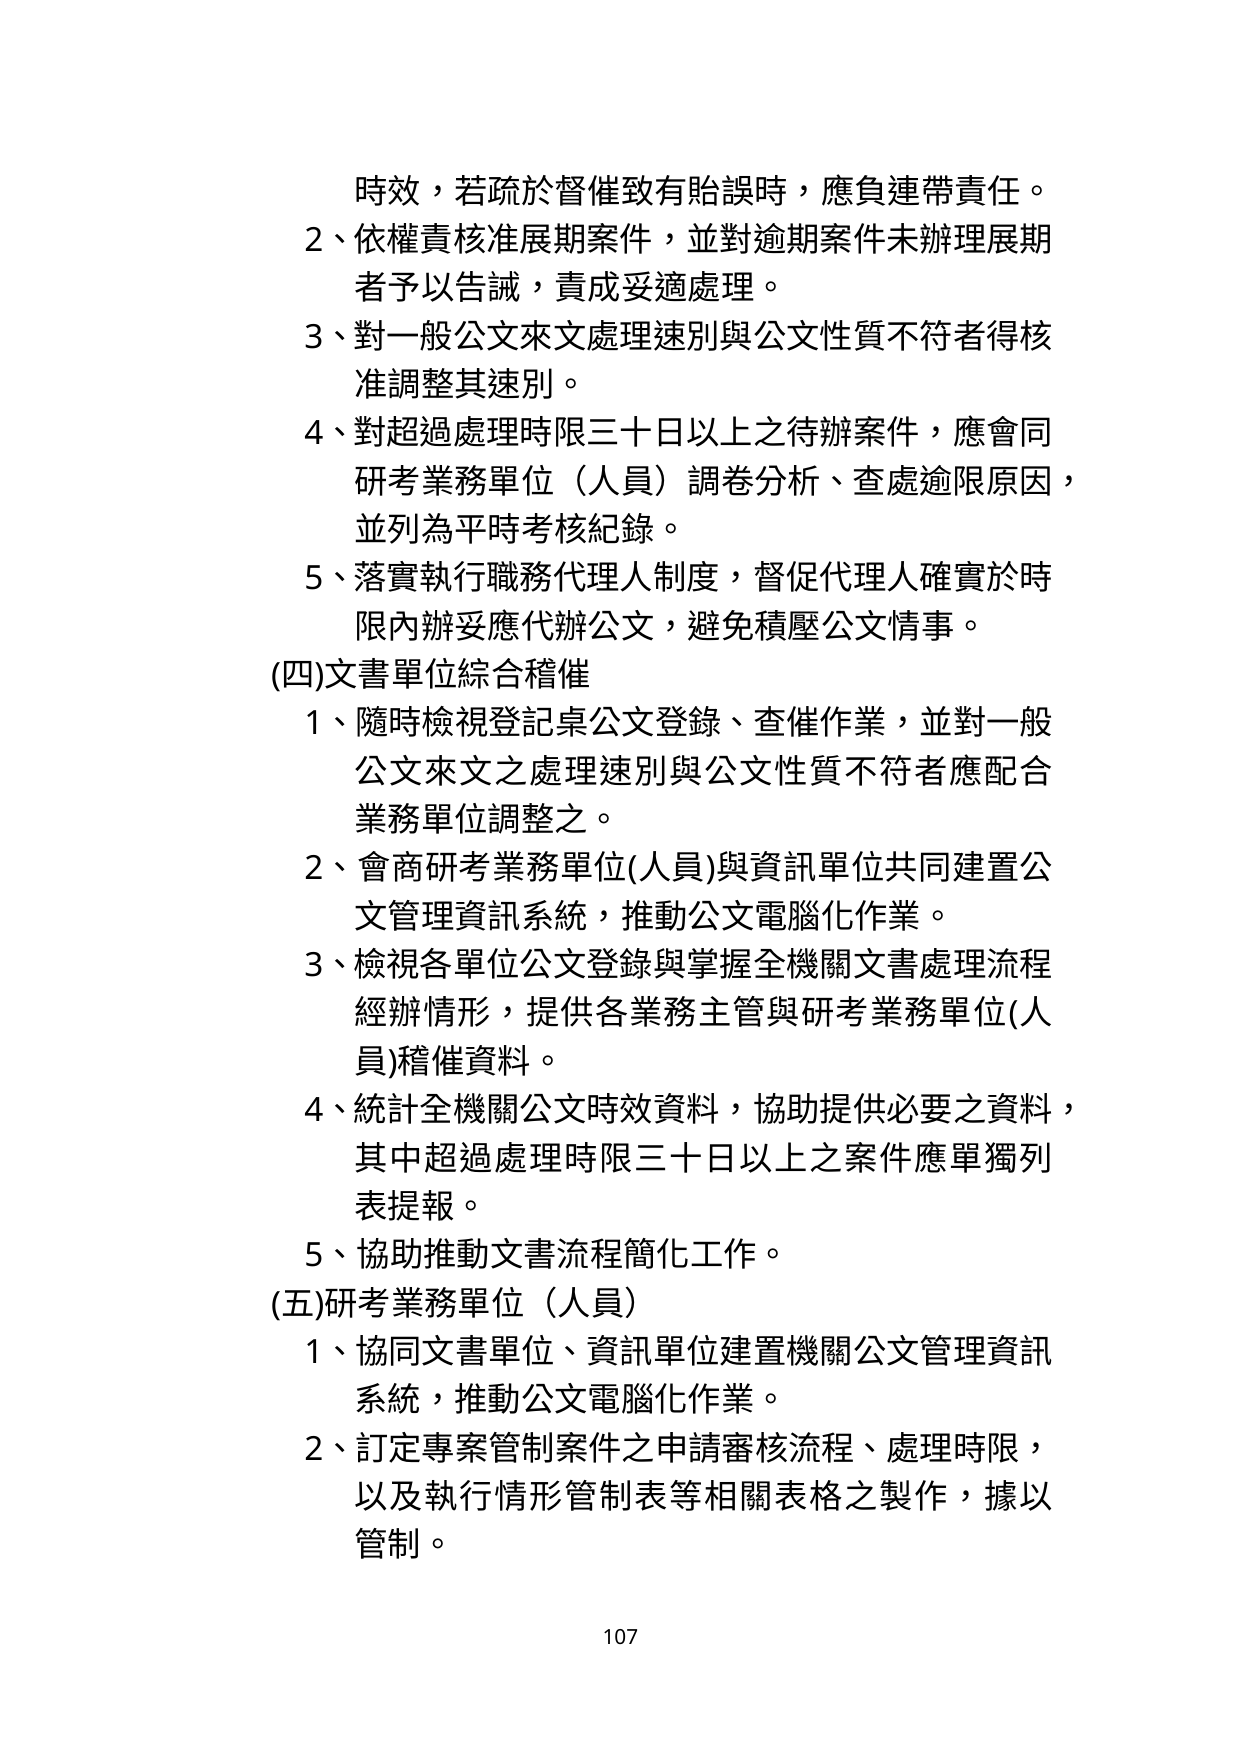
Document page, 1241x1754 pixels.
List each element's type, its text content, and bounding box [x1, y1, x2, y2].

text 2、依權責核准展期案件，並對逾期案件未辦理展期者予以告誡，責成妥適處理。 [304, 213, 1053, 309]
text 2、訂定專案管制案件之申請審核流程、處理時限，以及執行情形管制表等相關表格之製作，據以管制。 [304, 1421, 1053, 1566]
text 時效，若疏於督催致有貽誤時，應負連帶責任。 [304, 164, 1053, 213]
text (四)文書單位綜合稽催 [271, 648, 1053, 696]
text 3、對一般公文來文處理速別與公文性質不符者得核准調整其速別。 [304, 309, 1053, 406]
text 1、隨時檢視登記桌公文登錄、查催作業，並對一般公文來文之處理速別與公文性質不符者應配合業務單位調整之。 [304, 696, 1053, 841]
text 5、協助推動文書流程簡化工作。 [304, 1228, 1053, 1276]
text 5、落實執行職務代理人制度，督促代理人確實於時限內辦妥應代辦公文，避免積壓公文情事。 [304, 551, 1053, 648]
text 4、對超過處理時限三十日以上之待辦案件，應會同研考業務單位（人員）調卷分析、查處逾限原因，並列為平時考核紀錄。 [304, 406, 1053, 551]
text 1、協同文書單位、資訊單位建置機關公文管理資訊系統，推動公文電腦化作業。 [304, 1325, 1053, 1421]
text 3、檢視各單位公文登錄與掌握全機關文書處理流程經辦情形，提供各業務主管與研考業務單位(人員)稽催資料。 [304, 938, 1053, 1083]
text (五)研考業務單位（人員） [271, 1276, 1053, 1325]
text 2、會商研考業務單位(人員)與資訊單位共同建置公文管理資訊系統，推動公文電腦化作業。 [304, 841, 1053, 938]
text 4、統計全機關公文時效資料，協助提供必要之資料，其中超過處理時限三十日以上之案件應單獨列表提報。 [304, 1083, 1053, 1228]
